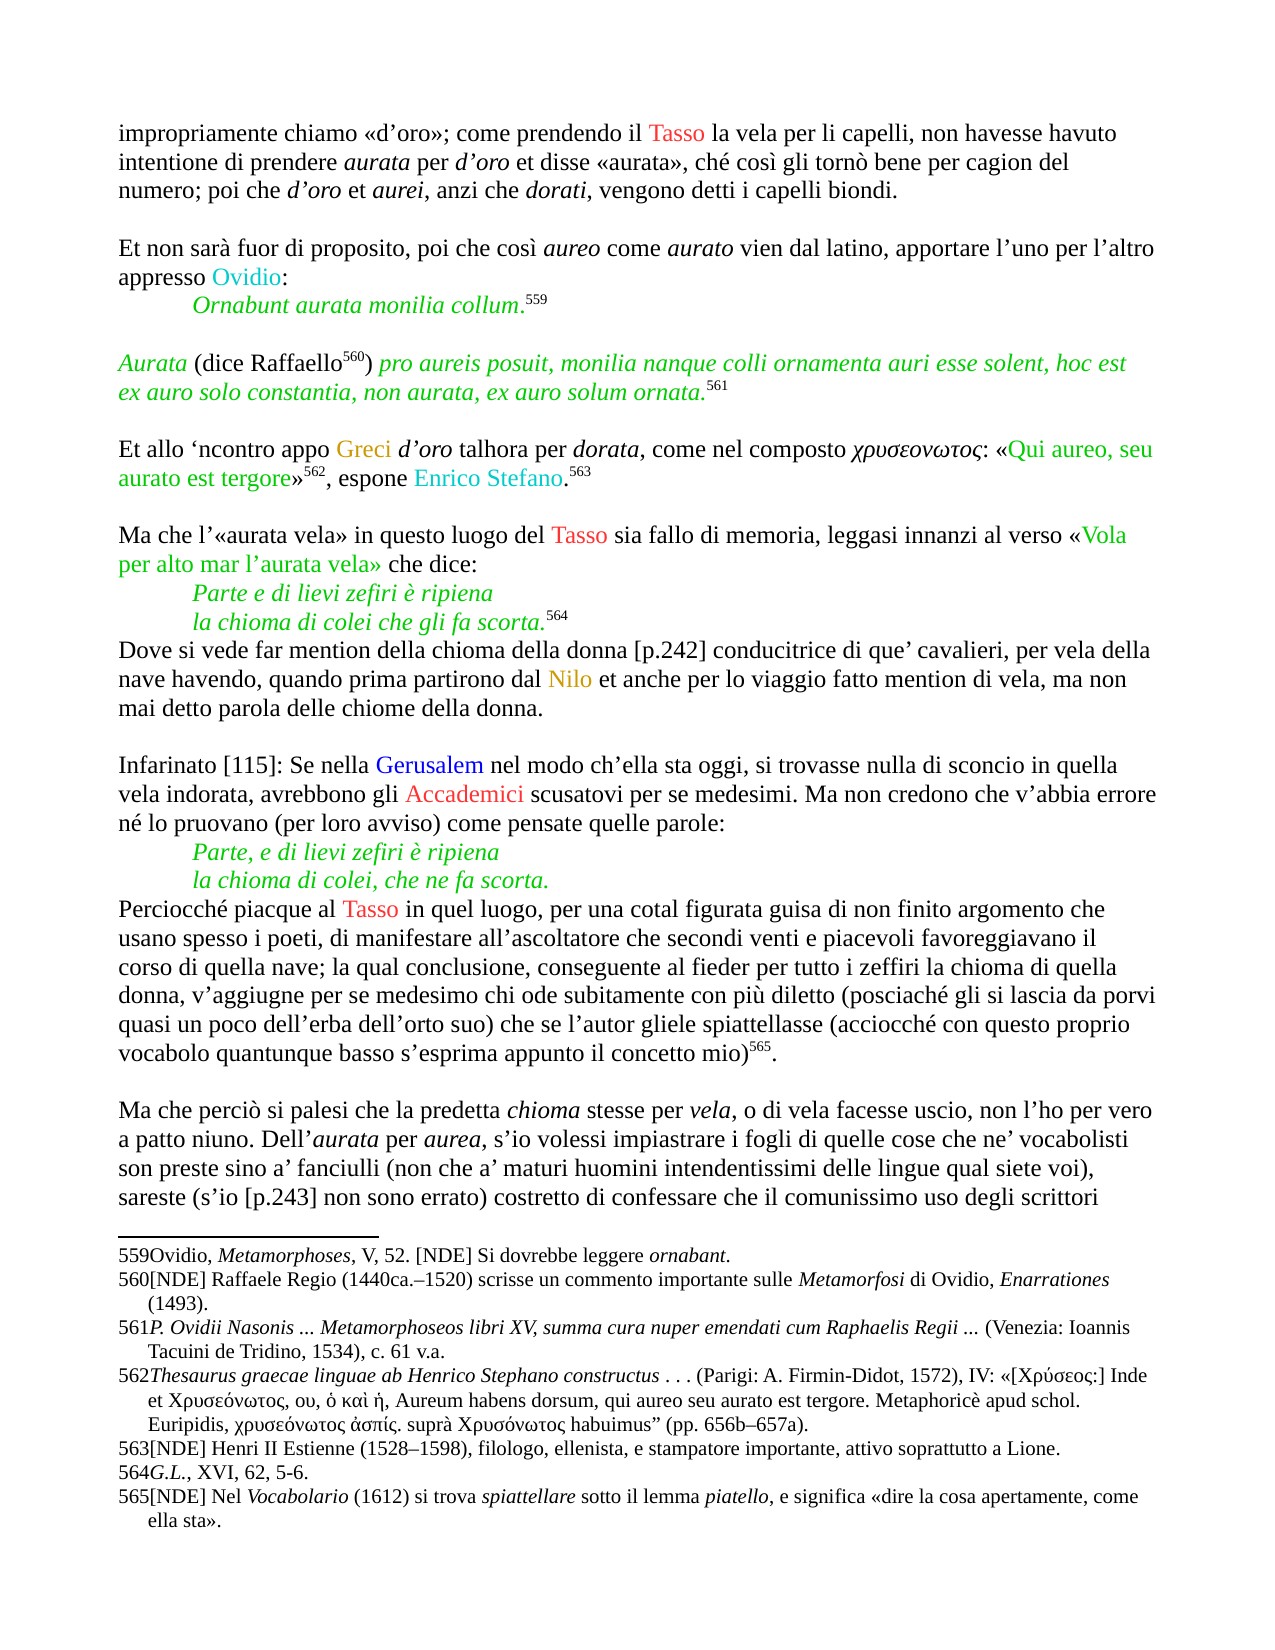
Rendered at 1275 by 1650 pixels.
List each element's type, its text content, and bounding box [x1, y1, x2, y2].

text P. Ovidii Nasonis ... Metamorphoseos libri XV, summa cura nuper emendati cum Raphaelis Regii ... (Venezia: Ioannis Tacuini de Tridino, 1534), c. 61 v.a. [118, 1315, 1157, 1363]
text Ma che l’«aurata vela» in questo luogo del Tasso sia fallo di memoria, leggasi innanzi al verso «Vola per alto mar l’aurata vela» che dice: [118, 521, 1157, 578]
text Aurata (dice Raffaello) pro aureis posuit, monilia nanque colli ornamenta auri esse solent, hoc est ex auro solo constantia, non aurata, ex auro solum ornata. [118, 348, 1157, 406]
text Parte e di lievi zefiri è ripiena [118, 578, 1157, 607]
text Parte, e di lievi zefiri è ripiena [118, 837, 1157, 866]
text [NDE] Nel Vocabolario (1612) si trova spiattellare sotto il lemma piatello, e significa «dire la cosa apertamente, come ella sta». [118, 1484, 1157, 1532]
text [NDE] Raffaele Regio (1440ca.–1520) scrisse un commento importante sulle Metamorfosi di Ovidio, Enarrationes (1493). [118, 1267, 1157, 1315]
text [NDE] Henri II Estienne (1528–1598), filologo, ellenista, e stampatore importante, attivo soprattutto a Lione. [118, 1436, 1157, 1460]
text Et non sarà fuor di proposito, poi che così aureo come aurato vien dal latino, apportare l’uno per l’altro appresso Ovidio: [118, 233, 1157, 291]
text Ornabunt aurata monilia collum. [118, 291, 1157, 319]
text Perciocché piacque al Tasso in quel luogo, per una cotal figurata guisa di non finito argomento che usano spesso i poeti, di manifestare all’ascoltatore che secondi venti e piacevoli favoreggiavano il corso di quella nave; la qual conclusione, conseguente al fieder per tutto i zeffiri la chioma di quella donna, v’aggiugne per se medesimo chi ode subitamente con più diletto (posciaché gli si lascia da porvi quasi un poco dell’erba dell’orto suo) che se l’autor gliele spiattellasse (acciocché con questo proprio vocabolo quantunque basso s’esprima appunto il concetto mio). [118, 894, 1157, 1067]
text Thesaurus graecae linguae ab Henrico Stephano constructus . . . (Parigi: A. Firmin-Didot, 1572), IV: «[Χρύσεος:] Inde et Χρυσεόνωτος, ου, ὁ καὶ ἡ, Aureum habens dorsum, qui aureo seu aurato est tergore. Metaphoricè apud schol. Euripidis, χρυσεόνωτος ἀσπίς. suprà Χρυσόνωτος habuimus” (pp. 656b–657a). [118, 1363, 1157, 1436]
text G.L., XVI, 62, 5-6. [118, 1460, 1157, 1484]
text la chioma di colei, che ne fa scorta. [118, 866, 1157, 894]
text Ma che perciò si palesi che la predetta chioma stesse per vela, o di vela facesse uscio, non l’ho per vero a patto niuno. Dell’aurata per aurea, s’io volessi impiastrare i fogli di quelle cose che ne’ vocabolisti son preste sino a’ fanciulli (non che a’ maturi huomini intendentissimi delle lingue qual siete voi), sareste (s’io [p.243] non sono errato) costretto di confessare che il comunissimo uso degli scrittori [118, 1096, 1157, 1211]
text impropriamente chiamo «d’oro»; come prendendo il Tasso la vela per li capelli, non havesse havuto intentione di prendere aurata per d’oro et disse «aurata», ché così gli tornò bene per cagion del numero; poi che d’oro et aurei, anzi che dorati, vengono detti i capelli biondi. [118, 118, 1157, 204]
text la chioma di colei che gli fa scorta. [118, 607, 1157, 636]
text Et allo ‘ncontro appo Greci d’oro talhora per dorata, come nel composto χρυσεονωτος: «Qui aureo, seu aurato est tergore», espone Enrico Stefano. [118, 434, 1157, 492]
text Ovidio, Metamorphoses, V, 52. [NDE] Si dovrebbe leggere ornabant. [118, 1243, 1157, 1267]
text Infarinato [115]: Se nella Gerusalem nel modo ch’ella sta oggi, si trovasse nulla di sconcio in quella vela indorata, avrebbono gli Accademici scusatovi per se medesimi. Ma non credono che v’abbia errore né lo pruovano (per loro avviso) come pensate quelle parole: [118, 751, 1157, 837]
text Dove si vede far mention della chioma della donna [p.242] conducitrice di que’ cavalieri, per vela della nave havendo, quando prima partirono dal Nilo et anche per lo viaggio fatto mention di vela, ma non mai detto parola delle chiome della donna. [118, 636, 1157, 722]
